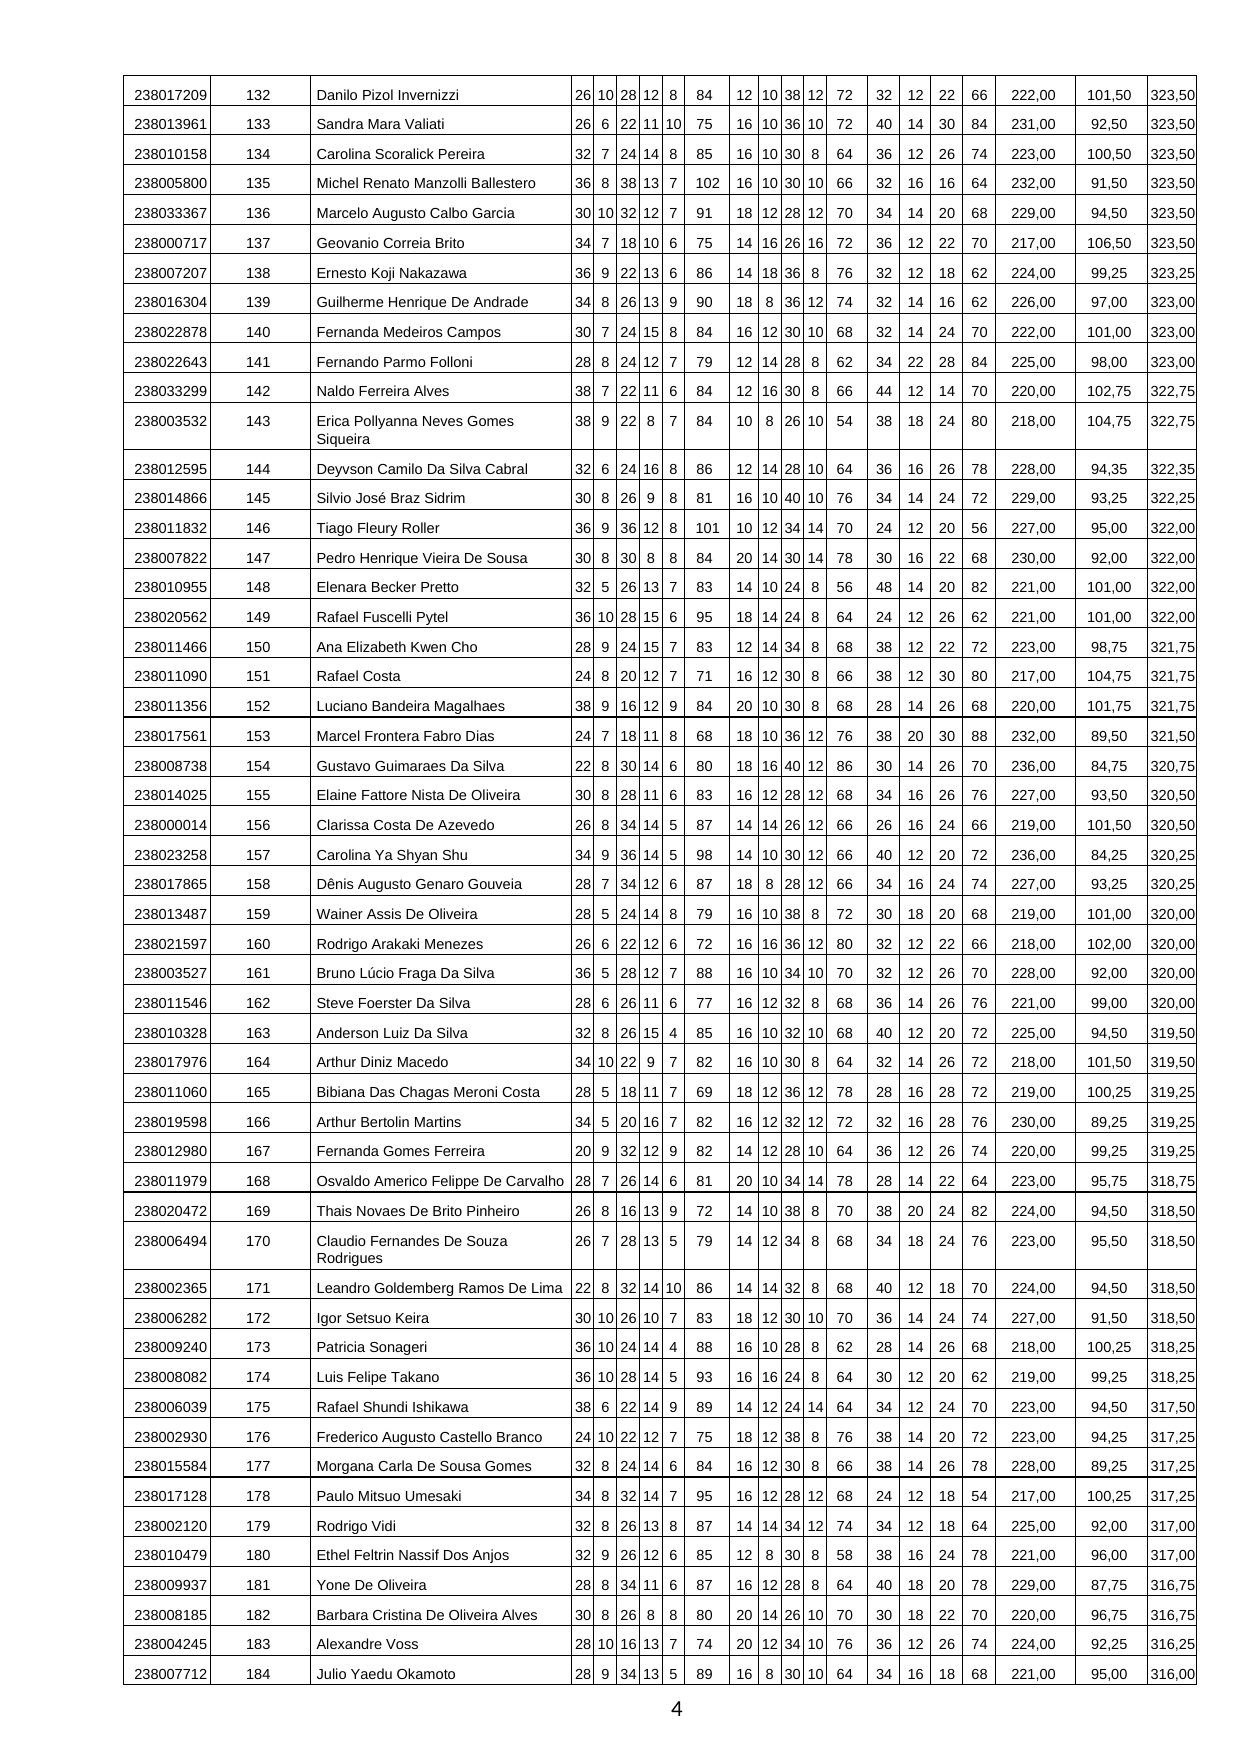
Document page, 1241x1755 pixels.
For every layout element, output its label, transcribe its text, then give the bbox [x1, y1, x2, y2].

table_cell 18 [900, 403, 930, 449]
table_cell 26 [617, 1507, 639, 1536]
table_cell 76 [963, 985, 995, 1013]
table_cell 223,00 [996, 1389, 1075, 1417]
table_cell 78 [827, 1163, 867, 1191]
table_cell 18 [900, 1222, 930, 1269]
table_cell 38 [868, 1448, 899, 1476]
table_cell Clarissa Costa De Azevedo [311, 806, 571, 835]
table_cell 14 [730, 836, 758, 865]
table_cell 13 [640, 165, 662, 194]
table_cell 12 [759, 1299, 781, 1328]
table_cell 32 [572, 1014, 593, 1043]
table_cell 101,50 [1076, 1044, 1147, 1073]
table_cell 8 [594, 1193, 616, 1221]
table_cell 5 [663, 806, 684, 835]
table_cell 20 [617, 658, 639, 687]
table_cell 40 [868, 1567, 899, 1595]
table_cell 84,25 [1076, 836, 1147, 865]
table_cell 10 [804, 1626, 826, 1654]
table_cell 91,50 [1076, 165, 1147, 194]
table_cell 18 [931, 1656, 962, 1684]
table_cell 6 [663, 1163, 684, 1191]
table_cell 102 [685, 165, 729, 194]
table_cell 220,00 [996, 373, 1075, 402]
table_cell 26 [931, 777, 962, 805]
table_cell 30 [782, 1537, 803, 1566]
table_cell 12 [804, 777, 826, 805]
table_cell Frederico Augusto Castello Branco [311, 1418, 571, 1447]
table_cell 173 [211, 1329, 310, 1358]
table_cell 7 [663, 1299, 684, 1328]
table_cell 223,00 [996, 1163, 1075, 1191]
table_cell 14 [759, 539, 781, 568]
table_cell 16 [759, 925, 781, 954]
table_cell 14 [931, 373, 962, 402]
table_cell 229,00 [996, 1567, 1075, 1595]
table_cell 167 [211, 1133, 310, 1162]
table_cell 16 [900, 866, 930, 894]
table_cell 16 [900, 1103, 930, 1132]
table_cell 238014866 [124, 480, 210, 508]
table_cell 24 [617, 896, 639, 924]
table_cell 5 [594, 896, 616, 924]
table_cell 14 [730, 254, 758, 283]
table_cell 8 [663, 1596, 684, 1625]
table_cell 36 [572, 254, 593, 283]
table_cell 134 [211, 135, 310, 164]
table_cell 70 [963, 373, 995, 402]
table_cell 238010479 [124, 1537, 210, 1566]
table_cell 8 [594, 343, 616, 372]
table_cell 8 [594, 658, 616, 687]
table_cell Fernando Parmo Folloni [311, 343, 571, 372]
table_cell 12 [900, 510, 930, 538]
table_cell 220,00 [996, 1133, 1075, 1162]
table_cell 232,00 [996, 165, 1075, 194]
table_cell Carolina Ya Shyan Shu [311, 836, 571, 865]
table_cell 26 [617, 569, 639, 598]
table_cell 318,50 [1148, 1222, 1196, 1269]
table_cell Ernesto Koji Nakazawa [311, 254, 571, 283]
table_cell 228,00 [996, 450, 1075, 479]
table_cell 22 [617, 1418, 639, 1447]
table_cell 10 [759, 569, 781, 598]
table_cell 78 [963, 1567, 995, 1595]
table_cell 26 [617, 1163, 639, 1191]
table_cell 72 [963, 836, 995, 865]
table_cell Geovanio Correia Brito [311, 225, 571, 253]
table_cell Silvio José Braz Sidrim [311, 480, 571, 508]
table_cell 16 [730, 1103, 758, 1132]
table_cell 319,25 [1148, 1074, 1196, 1102]
table_cell 68 [827, 1478, 867, 1506]
table_cell 100,50 [1076, 135, 1147, 164]
table_cell 101,50 [1076, 76, 1147, 105]
table_cell 16 [730, 777, 758, 805]
table_cell 16 [900, 1656, 930, 1684]
table_cell 7 [594, 135, 616, 164]
table_cell 13 [640, 284, 662, 312]
table_cell 18 [730, 1074, 758, 1102]
table_cell 322,00 [1148, 510, 1196, 538]
table_cell 182 [211, 1596, 310, 1625]
table_cell 316,00 [1148, 1656, 1196, 1684]
table_cell 320,25 [1148, 836, 1196, 865]
table_cell 36 [782, 254, 803, 283]
table_cell 225,00 [996, 343, 1075, 372]
table_cell 8 [640, 539, 662, 568]
table_cell 8 [759, 866, 781, 894]
table_cell 38 [617, 165, 639, 194]
table_cell Ana Elizabeth Kwen Cho [311, 628, 571, 657]
table_cell 154 [211, 747, 310, 776]
table_cell 86 [685, 450, 729, 479]
table_cell 170 [211, 1222, 310, 1269]
table_cell 14 [900, 106, 930, 134]
table_cell 322,25 [1148, 480, 1196, 508]
table_cell 36 [572, 599, 593, 627]
table_cell 7 [663, 628, 684, 657]
table_cell 12 [759, 510, 781, 538]
table_cell 24 [572, 658, 593, 687]
table_cell 238015584 [124, 1448, 210, 1476]
table_cell 14 [730, 1270, 758, 1298]
table_cell 30 [868, 896, 899, 924]
table_cell 14 [759, 599, 781, 627]
table_cell 230,00 [996, 539, 1075, 568]
table_cell 28 [572, 628, 593, 657]
table_cell 6 [594, 1389, 616, 1417]
table_cell 30 [868, 1359, 899, 1387]
table_cell 22 [617, 403, 639, 449]
table_cell 93 [685, 1359, 729, 1387]
table_cell 238011546 [124, 985, 210, 1013]
table_cell 7 [594, 718, 616, 746]
table_cell 319,50 [1148, 1014, 1196, 1043]
table_cell 238017976 [124, 1044, 210, 1073]
table_cell Barbara Cristina De Oliveira Alves [311, 1596, 571, 1625]
table_cell 10 [594, 1299, 616, 1328]
table_cell 34 [617, 1567, 639, 1595]
table_cell 24 [931, 1537, 962, 1566]
table_cell 6 [663, 925, 684, 954]
table_cell 75 [685, 1418, 729, 1447]
table_cell 16 [931, 165, 962, 194]
table_cell 38 [572, 373, 593, 402]
table_cell 12 [730, 373, 758, 402]
table_cell 24 [868, 1478, 899, 1506]
table_cell 91 [685, 195, 729, 223]
table_cell 10 [759, 480, 781, 508]
table_cell 14 [640, 806, 662, 835]
table_cell Pedro Henrique Vieira De Sousa [311, 539, 571, 568]
table_cell 223,00 [996, 135, 1075, 164]
table_cell 32 [868, 314, 899, 342]
table_cell 11 [640, 373, 662, 402]
table_cell 64 [827, 1389, 867, 1417]
table_cell 68 [963, 1656, 995, 1684]
table_cell 136 [211, 195, 310, 223]
table_cell 149 [211, 599, 310, 627]
table_cell 28 [617, 1359, 639, 1387]
table_cell 22 [931, 1596, 962, 1625]
table_cell 10 [640, 1299, 662, 1328]
table_cell 8 [804, 1567, 826, 1595]
table_cell 16 [900, 165, 930, 194]
table_cell 20 [931, 896, 962, 924]
table_cell 157 [211, 836, 310, 865]
table_cell 12 [640, 925, 662, 954]
table_cell 12 [900, 225, 930, 253]
table_cell 12 [804, 836, 826, 865]
table_cell 96,75 [1076, 1596, 1147, 1625]
table_cell 7 [594, 314, 616, 342]
table_cell 28 [868, 1074, 899, 1102]
table_cell 34 [572, 1103, 593, 1132]
table_cell Osvaldo Americo Felippe De Carvalho [311, 1163, 571, 1191]
table_cell 98,75 [1076, 628, 1147, 657]
table_cell Ethel Feltrin Nassif Dos Anjos [311, 1537, 571, 1566]
table_cell 20 [730, 688, 758, 716]
table_cell 30 [782, 1656, 803, 1684]
table_cell 217,00 [996, 658, 1075, 687]
table_cell 12 [759, 195, 781, 223]
table_cell 28 [782, 1478, 803, 1506]
table_cell 70 [963, 955, 995, 983]
table_cell 16 [640, 1103, 662, 1132]
table_cell 34 [868, 1222, 899, 1269]
table_cell 70 [827, 1193, 867, 1221]
table_cell 79 [685, 896, 729, 924]
table_cell 8 [804, 1329, 826, 1358]
table_cell 32 [572, 1448, 593, 1476]
table_cell 10 [759, 836, 781, 865]
table_cell 18 [730, 718, 758, 746]
table_cell 16 [759, 373, 781, 402]
table_cell 15 [640, 1014, 662, 1043]
table_cell 14 [900, 284, 930, 312]
table_cell 36 [572, 1359, 593, 1387]
table_cell 218,00 [996, 1044, 1075, 1073]
table_cell 184 [211, 1656, 310, 1684]
table_cell 232,00 [996, 718, 1075, 746]
table_cell 9 [640, 1044, 662, 1073]
table_cell 24 [617, 343, 639, 372]
table_cell 36 [782, 106, 803, 134]
table_cell 66 [827, 836, 867, 865]
table_cell 8 [594, 1596, 616, 1625]
table_cell 30 [572, 1299, 593, 1328]
table_cell 101,50 [1076, 806, 1147, 835]
table_cell 99,00 [1076, 985, 1147, 1013]
table_cell 16 [931, 284, 962, 312]
table_cell 16 [730, 314, 758, 342]
table_cell 12 [759, 985, 781, 1013]
table_cell 12 [640, 343, 662, 372]
table_cell 32 [782, 985, 803, 1013]
table_cell 16 [617, 1626, 639, 1654]
table_cell 12 [759, 314, 781, 342]
table_cell 95,00 [1076, 1656, 1147, 1684]
table_cell 14 [900, 985, 930, 1013]
table_cell 36 [572, 510, 593, 538]
table_cell 238006494 [124, 1222, 210, 1269]
table_cell 238000717 [124, 225, 210, 253]
table_cell 10 [759, 718, 781, 746]
table_cell 32 [868, 925, 899, 954]
table_cell 12 [730, 450, 758, 479]
table_cell 317,50 [1148, 1389, 1196, 1417]
table_cell 221,00 [996, 1656, 1075, 1684]
table_cell 218,00 [996, 1329, 1075, 1358]
table_cell 56 [963, 510, 995, 538]
table_cell 16 [730, 1567, 758, 1595]
table_cell 36 [868, 1299, 899, 1328]
table_cell Rafael Shundi Ishikawa [311, 1389, 571, 1417]
table_cell 34 [782, 1222, 803, 1269]
table_cell 316,25 [1148, 1626, 1196, 1654]
table_cell 83 [685, 569, 729, 598]
table_cell 97,00 [1076, 284, 1147, 312]
table_cell 10 [759, 165, 781, 194]
table_cell 219,00 [996, 896, 1075, 924]
table_cell 238009240 [124, 1329, 210, 1358]
table_cell 12 [900, 135, 930, 164]
table_cell 317,00 [1148, 1507, 1196, 1536]
table_cell 20 [931, 1418, 962, 1447]
table_cell 68 [827, 688, 867, 716]
table_cell 22 [617, 1044, 639, 1073]
table_cell 222,00 [996, 76, 1075, 105]
table_cell 12 [640, 76, 662, 105]
table_cell 24 [931, 1222, 962, 1269]
table_cell 238013487 [124, 896, 210, 924]
table_cell 30 [782, 658, 803, 687]
table_cell 321,75 [1148, 688, 1196, 716]
table_cell 14 [900, 747, 930, 776]
table_cell Paulo Mitsuo Umesaki [311, 1478, 571, 1506]
table_cell 74 [685, 1626, 729, 1654]
table_cell Claudio Fernandes De Souza Rodrigues [311, 1222, 571, 1269]
table_cell 14 [804, 510, 826, 538]
table_cell 8 [663, 1507, 684, 1536]
table_cell 71 [685, 658, 729, 687]
table_cell 30 [868, 1596, 899, 1625]
table_cell 81 [685, 480, 729, 508]
table_cell 40 [782, 747, 803, 776]
table_cell 54 [963, 1478, 995, 1506]
table_cell 8 [663, 510, 684, 538]
table_cell 30 [931, 658, 962, 687]
table_cell 12 [804, 1478, 826, 1506]
table_cell 11 [640, 106, 662, 134]
table_cell 30 [572, 1596, 593, 1625]
table_cell 12 [640, 955, 662, 983]
table_cell 238011832 [124, 510, 210, 538]
table_cell 318,50 [1148, 1193, 1196, 1221]
table_cell 10 [759, 1044, 781, 1073]
table_cell 7 [663, 1074, 684, 1102]
table_cell 9 [663, 284, 684, 312]
table_cell 56 [827, 569, 867, 598]
table_cell 10 [640, 225, 662, 253]
table_cell 24 [868, 510, 899, 538]
table_cell 24 [617, 628, 639, 657]
table_cell 70 [827, 1299, 867, 1328]
table_cell 238006282 [124, 1299, 210, 1328]
table_cell 10 [759, 135, 781, 164]
table_cell 10 [594, 1626, 616, 1654]
table_cell 6 [663, 777, 684, 805]
table_cell 26 [617, 284, 639, 312]
table_cell 10 [663, 1270, 684, 1298]
table_cell 16 [730, 165, 758, 194]
table_cell 238005800 [124, 165, 210, 194]
table_cell 320,25 [1148, 866, 1196, 894]
table_cell 22 [931, 628, 962, 657]
table_cell 139 [211, 284, 310, 312]
table_cell 26 [931, 599, 962, 627]
table_cell 14 [759, 628, 781, 657]
table_cell 80 [685, 747, 729, 776]
table_cell 82 [685, 1044, 729, 1073]
table_cell 36 [868, 985, 899, 1013]
table_cell 16 [730, 135, 758, 164]
table_cell 34 [868, 866, 899, 894]
table_cell 12 [759, 1478, 781, 1506]
table_cell 12 [900, 1359, 930, 1387]
table_cell Rodrigo Vidi [311, 1507, 571, 1536]
table_cell 72 [827, 106, 867, 134]
table_cell 64 [827, 450, 867, 479]
table_cell 32 [782, 1270, 803, 1298]
table_cell 74 [963, 1626, 995, 1654]
table_cell 8 [804, 628, 826, 657]
table_cell 16 [730, 985, 758, 1013]
table_cell 26 [572, 106, 593, 134]
table_cell 323,00 [1148, 343, 1196, 372]
table_cell 9 [663, 1193, 684, 1221]
table_cell 72 [827, 76, 867, 105]
table_cell 95 [685, 599, 729, 627]
table_cell 84,75 [1076, 747, 1147, 776]
table_cell 78 [827, 1074, 867, 1102]
table_cell 82 [685, 1133, 729, 1162]
table_cell 26 [931, 1133, 962, 1162]
table_cell 162 [211, 985, 310, 1013]
table_cell 24 [617, 1329, 639, 1358]
table_cell 80 [827, 925, 867, 954]
table_cell 66 [963, 925, 995, 954]
table_cell 34 [868, 343, 899, 372]
table_cell 238011979 [124, 1163, 210, 1191]
table_cell 28 [782, 1567, 803, 1595]
table_cell 318,50 [1148, 1299, 1196, 1328]
table_cell 183 [211, 1626, 310, 1654]
table_cell 18 [900, 1596, 930, 1625]
table_cell 12 [900, 1507, 930, 1536]
table_cell 34 [782, 628, 803, 657]
table_cell 18 [931, 1270, 962, 1298]
table_cell 169 [211, 1193, 310, 1221]
table_cell 14 [900, 688, 930, 716]
table_cell 172 [211, 1299, 310, 1328]
table_cell 10 [663, 106, 684, 134]
table_cell 20 [730, 1596, 758, 1625]
table_cell 28 [572, 896, 593, 924]
table_cell 12 [900, 373, 930, 402]
table_cell 22 [617, 106, 639, 134]
table_cell 70 [963, 747, 995, 776]
table_cell 229,00 [996, 480, 1075, 508]
table_cell 28 [572, 1567, 593, 1595]
table_cell 80 [963, 658, 995, 687]
table_cell 32 [868, 254, 899, 283]
table_cell 238002120 [124, 1507, 210, 1536]
table_cell 10 [804, 106, 826, 134]
table_cell 26 [931, 955, 962, 983]
table_cell 20 [617, 1103, 639, 1132]
table_cell 64 [827, 1133, 867, 1162]
table_cell 6 [594, 925, 616, 954]
table_cell 219,00 [996, 806, 1075, 835]
table_cell 6 [594, 985, 616, 1013]
table_cell 100,25 [1076, 1329, 1147, 1358]
table_cell 18 [730, 866, 758, 894]
table_cell 85 [685, 135, 729, 164]
table_cell 219,00 [996, 1074, 1075, 1102]
table_cell 155 [211, 777, 310, 805]
table_cell 88 [963, 718, 995, 746]
table_cell 8 [663, 718, 684, 746]
table_cell 24 [868, 599, 899, 627]
table_cell 30 [572, 539, 593, 568]
table_cell 14 [730, 1222, 758, 1269]
table_cell 10 [594, 195, 616, 223]
table_cell 238000014 [124, 806, 210, 835]
table_cell 14 [640, 1329, 662, 1358]
table_cell 8 [663, 480, 684, 508]
table_cell 147 [211, 539, 310, 568]
table_cell 82 [963, 569, 995, 598]
table_cell 104,75 [1076, 403, 1147, 449]
table_cell 20 [730, 1163, 758, 1191]
table_cell 36 [572, 955, 593, 983]
table_cell 8 [804, 373, 826, 402]
table_cell 70 [827, 955, 867, 983]
table_cell Luis Felipe Takano [311, 1359, 571, 1387]
table_cell 80 [963, 403, 995, 449]
table_cell 6 [663, 599, 684, 627]
table_cell 22 [900, 343, 930, 372]
table_cell 64 [827, 1567, 867, 1595]
table_cell 82 [685, 1103, 729, 1132]
table_cell 12 [900, 1626, 930, 1654]
table_cell 30 [931, 106, 962, 134]
table_cell 320,00 [1148, 955, 1196, 983]
table_cell 8 [594, 480, 616, 508]
table_cell 221,00 [996, 569, 1075, 598]
table_cell 12 [759, 1448, 781, 1476]
table_cell 14 [640, 747, 662, 776]
table_cell 223,00 [996, 628, 1075, 657]
table_cell 10 [804, 1299, 826, 1328]
table_cell 72 [685, 1193, 729, 1221]
table_cell 95,50 [1076, 1222, 1147, 1269]
table_cell 72 [963, 628, 995, 657]
table_cell 12 [804, 806, 826, 835]
table_cell 14 [759, 450, 781, 479]
table_cell 323,50 [1148, 195, 1196, 223]
table_cell 144 [211, 450, 310, 479]
table_cell 76 [827, 718, 867, 746]
table_cell 92,50 [1076, 106, 1147, 134]
table_cell Patricia Sonageri [311, 1329, 571, 1358]
table_cell 28 [782, 450, 803, 479]
table_cell 18 [931, 1478, 962, 1506]
table_cell 14 [759, 343, 781, 372]
table_cell 28 [572, 1074, 593, 1102]
table_cell 74 [963, 866, 995, 894]
table_cell 236,00 [996, 836, 1075, 865]
table_cell Luciano Bandeira Magalhaes [311, 688, 571, 716]
table_cell 18 [617, 718, 639, 746]
table_cell 12 [640, 1537, 662, 1566]
table_cell 8 [804, 688, 826, 716]
table_cell 150 [211, 628, 310, 657]
table_cell Arthur Bertolin Martins [311, 1103, 571, 1132]
table_cell 238007207 [124, 254, 210, 283]
table_cell 16 [730, 1448, 758, 1476]
table_cell 16 [900, 539, 930, 568]
table_cell 14 [640, 1389, 662, 1417]
table_cell 24 [931, 1299, 962, 1328]
table_cell 34 [617, 1656, 639, 1684]
table_cell 14 [730, 1193, 758, 1221]
table_cell 14 [900, 480, 930, 508]
table_cell 26 [931, 985, 962, 1013]
table_cell 62 [827, 343, 867, 372]
table_cell 12 [759, 1074, 781, 1102]
table_cell 6 [594, 450, 616, 479]
table_cell 22 [617, 1389, 639, 1417]
table_cell 26 [617, 1596, 639, 1625]
table_cell 177 [211, 1448, 310, 1476]
table_cell Bibiana Das Chagas Meroni Costa [311, 1074, 571, 1102]
table_cell 32 [617, 1270, 639, 1298]
table_cell 5 [594, 1103, 616, 1132]
table_cell 160 [211, 925, 310, 954]
table_cell 318,50 [1148, 1270, 1196, 1298]
table_cell 78 [963, 450, 995, 479]
table_cell 7 [663, 1103, 684, 1132]
table_cell 86 [827, 747, 867, 776]
table_cell 30 [782, 1044, 803, 1073]
table_cell 12 [640, 1133, 662, 1162]
table_cell 76 [827, 1418, 867, 1447]
table_cell 76 [827, 480, 867, 508]
table_cell 14 [640, 1478, 662, 1506]
table_cell 320,00 [1148, 896, 1196, 924]
table_cell Elenara Becker Pretto [311, 569, 571, 598]
table_cell 38 [572, 403, 593, 449]
table_cell Wainer Assis De Oliveira [311, 896, 571, 924]
table_cell 138 [211, 254, 310, 283]
table_cell 26 [931, 1329, 962, 1358]
table_cell 20 [931, 836, 962, 865]
table_cell 13 [640, 1626, 662, 1654]
table_cell 106,50 [1076, 225, 1147, 253]
table_cell 36 [868, 450, 899, 479]
table_cell 12 [804, 1103, 826, 1132]
table_cell 322,35 [1148, 450, 1196, 479]
table_cell 26 [868, 806, 899, 835]
table_cell 28 [617, 599, 639, 627]
table_cell 238009937 [124, 1567, 210, 1595]
table_cell 70 [827, 510, 867, 538]
table_cell 12 [900, 76, 930, 105]
table_cell 36 [782, 284, 803, 312]
table_cell 8 [594, 1014, 616, 1043]
table_cell 8 [594, 777, 616, 805]
table_cell 98 [685, 836, 729, 865]
table_cell 321,75 [1148, 658, 1196, 687]
table_cell 34 [868, 1656, 899, 1684]
table_cell 238003532 [124, 403, 210, 449]
table_cell 89 [685, 1389, 729, 1417]
table_cell 34 [782, 1507, 803, 1536]
table_cell 30 [868, 539, 899, 568]
table_cell 238022643 [124, 343, 210, 372]
table_cell 93,25 [1076, 480, 1147, 508]
table_cell 7 [663, 955, 684, 983]
table_cell 70 [963, 225, 995, 253]
table_cell 7 [594, 373, 616, 402]
table_cell 36 [868, 225, 899, 253]
table_cell 8 [640, 403, 662, 449]
table_cell 13 [640, 1656, 662, 1684]
table_cell 24 [931, 1193, 962, 1221]
table_cell 34 [782, 1163, 803, 1191]
table_cell 14 [730, 1133, 758, 1162]
table_cell 8 [804, 985, 826, 1013]
table_cell 74 [827, 1507, 867, 1536]
table_cell 85 [685, 1537, 729, 1566]
table_cell 18 [730, 1299, 758, 1328]
table_cell 238021597 [124, 925, 210, 954]
table_cell 94,50 [1076, 1193, 1147, 1221]
table_cell 14 [900, 569, 930, 598]
table_cell 66 [963, 76, 995, 105]
table_cell 14 [640, 1448, 662, 1476]
table_cell 12 [759, 777, 781, 805]
table_cell 7 [594, 866, 616, 894]
table_cell 20 [931, 1359, 962, 1387]
table_cell 79 [685, 343, 729, 372]
table_cell 76 [827, 1626, 867, 1654]
table_cell 321,50 [1148, 718, 1196, 746]
table_cell Naldo Ferreira Alves [311, 373, 571, 402]
table_cell 30 [931, 718, 962, 746]
table_cell 70 [963, 1270, 995, 1298]
table_cell 82 [963, 1193, 995, 1221]
table_cell 238011090 [124, 658, 210, 687]
table_cell 38 [572, 688, 593, 716]
table_cell 9 [594, 836, 616, 865]
table_cell 18 [617, 1074, 639, 1102]
table_cell 11 [640, 1567, 662, 1595]
table_cell 137 [211, 225, 310, 253]
table_cell 74 [963, 1299, 995, 1328]
table_cell 24 [617, 1448, 639, 1476]
table_cell 14 [640, 836, 662, 865]
table_cell 223,00 [996, 1418, 1075, 1447]
table_cell 10 [594, 1044, 616, 1073]
table_cell 16 [730, 106, 758, 134]
table_cell 22 [931, 539, 962, 568]
table_cell 238004245 [124, 1626, 210, 1654]
table_cell 6 [663, 373, 684, 402]
table_cell Danilo Pizol Invernizzi [311, 76, 571, 105]
table_cell 94,50 [1076, 1014, 1147, 1043]
table_cell 6 [663, 866, 684, 894]
table_cell 6 [663, 747, 684, 776]
table_cell 20 [931, 1567, 962, 1595]
table_cell 20 [730, 1626, 758, 1654]
table_cell Gustavo Guimaraes Da Silva [311, 747, 571, 776]
table_cell 34 [572, 1478, 593, 1506]
table_cell 8 [594, 1567, 616, 1595]
table_cell 34 [572, 225, 593, 253]
table_cell 8 [804, 135, 826, 164]
table_cell 226,00 [996, 284, 1075, 312]
table_cell 32 [868, 284, 899, 312]
table_cell 28 [931, 343, 962, 372]
table_cell Michel Renato Manzolli Ballestero [311, 165, 571, 194]
table_cell 28 [572, 1626, 593, 1654]
table_cell 14 [900, 1418, 930, 1447]
table_cell 24 [931, 866, 962, 894]
table_cell 238017561 [124, 718, 210, 746]
table_cell 238011060 [124, 1074, 210, 1102]
table_cell 159 [211, 896, 310, 924]
table_cell 18 [900, 896, 930, 924]
table_cell 238033299 [124, 373, 210, 402]
table_cell 316,75 [1148, 1596, 1196, 1625]
table_cell Yone De Oliveira [311, 1567, 571, 1595]
table_cell 12 [759, 1626, 781, 1654]
table_cell Dênis Augusto Genaro Gouveia [311, 866, 571, 894]
table_cell 92,00 [1076, 955, 1147, 983]
table_cell 38 [868, 1418, 899, 1447]
table_cell 36 [572, 165, 593, 194]
table_cell Thais Novaes De Brito Pinheiro [311, 1193, 571, 1221]
table_cell 14 [900, 1299, 930, 1328]
table_cell 32 [617, 1478, 639, 1506]
table_cell Rodrigo Arakaki Menezes [311, 925, 571, 954]
table_cell 9 [640, 480, 662, 508]
table_cell 143 [211, 403, 310, 449]
table_cell 8 [663, 896, 684, 924]
table_cell 30 [782, 135, 803, 164]
table_cell 86 [685, 1270, 729, 1298]
table_cell 8 [663, 539, 684, 568]
table_cell 228,00 [996, 955, 1075, 983]
table_cell 140 [211, 314, 310, 342]
table_cell 38 [868, 628, 899, 657]
table_cell 26 [572, 1222, 593, 1269]
table_cell 26 [931, 1044, 962, 1073]
table_cell 8 [804, 599, 826, 627]
table_cell 12 [900, 955, 930, 983]
table_cell 75 [685, 225, 729, 253]
table_cell Marcelo Augusto Calbo Garcia [311, 195, 571, 223]
table_cell 28 [931, 1074, 962, 1102]
table_cell 238007712 [124, 1656, 210, 1684]
table_cell 12 [640, 658, 662, 687]
table_cell 10 [804, 1656, 826, 1684]
table_cell 38 [782, 1193, 803, 1221]
table_cell 16 [730, 1478, 758, 1506]
table_cell 10 [759, 1329, 781, 1358]
table_cell 238022878 [124, 314, 210, 342]
table_cell 104,75 [1076, 658, 1147, 687]
table_cell 34 [868, 480, 899, 508]
table_cell 40 [868, 836, 899, 865]
table_cell 238017128 [124, 1478, 210, 1506]
table_cell 30 [782, 836, 803, 865]
table_cell 18 [931, 1507, 962, 1536]
table_cell 12 [900, 254, 930, 283]
table_cell 32 [868, 1103, 899, 1132]
table_cell 10 [804, 450, 826, 479]
table_cell 16 [759, 747, 781, 776]
table_cell 28 [572, 866, 593, 894]
table_cell 92,00 [1076, 539, 1147, 568]
table_cell 64 [827, 1359, 867, 1387]
table_cell 323,50 [1148, 225, 1196, 253]
table_cell 38 [868, 718, 899, 746]
table_cell 100,25 [1076, 1478, 1147, 1506]
table_cell 14 [640, 1270, 662, 1298]
table_cell 14 [759, 1507, 781, 1536]
table_cell 58 [827, 1537, 867, 1566]
table_cell 10 [804, 403, 826, 449]
table_cell 36 [617, 510, 639, 538]
table_cell 238011466 [124, 628, 210, 657]
table_cell 8 [663, 314, 684, 342]
table_cell Fernanda Medeiros Campos [311, 314, 571, 342]
table_cell 30 [782, 314, 803, 342]
table_cell 238007822 [124, 539, 210, 568]
table_cell 24 [572, 718, 593, 746]
table_cell 152 [211, 688, 310, 716]
table_cell Steve Foerster Da Silva [311, 985, 571, 1013]
table_cell 88 [685, 955, 729, 983]
table_cell 12 [759, 1133, 781, 1162]
table_cell 8 [804, 254, 826, 283]
table_cell 12 [900, 1133, 930, 1162]
table_cell 77 [685, 985, 729, 1013]
table_cell 10 [804, 955, 826, 983]
table_cell 12 [730, 1537, 758, 1566]
table_cell 64 [963, 165, 995, 194]
table_cell 98,00 [1076, 343, 1147, 372]
table_cell 238002365 [124, 1270, 210, 1298]
table_cell 238019598 [124, 1103, 210, 1132]
table_cell 78 [963, 1537, 995, 1566]
table_cell 26 [931, 688, 962, 716]
table_cell 18 [730, 284, 758, 312]
table_cell 238014025 [124, 777, 210, 805]
table_cell 14 [730, 1507, 758, 1536]
table_cell 223,00 [996, 1222, 1075, 1269]
table_cell Sandra Mara Valiati [311, 106, 571, 134]
table_cell 316,75 [1148, 1567, 1196, 1595]
table_cell 22 [931, 1163, 962, 1191]
table_cell 84 [685, 314, 729, 342]
table_cell 78 [963, 1448, 995, 1476]
table_cell 221,00 [996, 1537, 1075, 1566]
table_cell 11 [640, 718, 662, 746]
table_cell 18 [730, 599, 758, 627]
table_cell 12 [759, 1103, 781, 1132]
table_cell 10 [594, 1329, 616, 1358]
table_cell 26 [931, 747, 962, 776]
table_cell 87 [685, 866, 729, 894]
table_cell 87 [685, 1567, 729, 1595]
table_cell 14 [640, 135, 662, 164]
table_cell 10 [730, 403, 758, 449]
table_cell 7 [663, 1626, 684, 1654]
table_cell 76 [963, 1103, 995, 1132]
table_cell 36 [572, 1329, 593, 1358]
table_cell 10 [759, 896, 781, 924]
table_cell 8 [594, 1448, 616, 1476]
table_cell 8 [804, 569, 826, 598]
table_cell 7 [663, 1044, 684, 1073]
table_cell 68 [827, 314, 867, 342]
table_cell 238020562 [124, 599, 210, 627]
table_cell 26 [782, 806, 803, 835]
table_cell 12 [900, 1270, 930, 1298]
table_cell 70 [963, 314, 995, 342]
table_cell 72 [685, 925, 729, 954]
table_cell 231,00 [996, 106, 1075, 134]
table_cell 164 [211, 1044, 310, 1073]
table_cell 100,25 [1076, 1074, 1147, 1102]
table_cell 72 [827, 896, 867, 924]
table_cell 8 [804, 1359, 826, 1387]
table_cell 64 [827, 1044, 867, 1073]
table_cell 8 [594, 747, 616, 776]
table_cell 13 [640, 1193, 662, 1221]
table_cell 12 [759, 1418, 781, 1447]
table_cell 16 [900, 450, 930, 479]
table_cell 8 [594, 806, 616, 835]
table_cell 323,50 [1148, 165, 1196, 194]
table_cell 320,50 [1148, 777, 1196, 805]
table_cell 26 [617, 480, 639, 508]
table_cell 28 [931, 1103, 962, 1132]
table_cell 20 [730, 539, 758, 568]
table_cell 93,25 [1076, 866, 1147, 894]
table_cell 9 [594, 510, 616, 538]
table_cell 36 [868, 1133, 899, 1162]
table_cell 24 [931, 403, 962, 449]
table_cell 38 [782, 896, 803, 924]
table_cell 15 [640, 314, 662, 342]
table_cell 24 [617, 450, 639, 479]
table_cell 16 [900, 1537, 930, 1566]
table_cell 26 [782, 225, 803, 253]
table_cell 32 [782, 1014, 803, 1043]
table_cell 72 [963, 480, 995, 508]
table_cell 238012980 [124, 1133, 210, 1162]
table_cell 6 [663, 254, 684, 283]
table_cell 30 [617, 539, 639, 568]
table_cell 238003527 [124, 955, 210, 983]
table_cell 5 [594, 569, 616, 598]
table_cell 18 [931, 254, 962, 283]
table_cell 227,00 [996, 866, 1075, 894]
table_cell 54 [827, 403, 867, 449]
table_cell 30 [782, 1299, 803, 1328]
table_cell 5 [663, 1222, 684, 1269]
table_cell 7 [594, 225, 616, 253]
table_cell 12 [804, 747, 826, 776]
table_cell 322,75 [1148, 373, 1196, 402]
table_cell 319,50 [1148, 1044, 1196, 1073]
table_cell 74 [827, 284, 867, 312]
table_cell 238011356 [124, 688, 210, 716]
table_cell 9 [594, 1133, 616, 1162]
table_cell 94,50 [1076, 1389, 1147, 1417]
table_cell 101,00 [1076, 314, 1147, 342]
table_cell 62 [963, 284, 995, 312]
table_cell 12 [640, 1418, 662, 1447]
table_cell 94,50 [1076, 195, 1147, 223]
table_cell 221,00 [996, 985, 1075, 1013]
table_cell 10 [804, 314, 826, 342]
table_cell 12 [900, 658, 930, 687]
table_cell 83 [685, 1299, 729, 1328]
table_cell 18 [730, 195, 758, 223]
table_cell 22 [931, 925, 962, 954]
table_cell 86 [685, 254, 729, 283]
table_cell 319,25 [1148, 1103, 1196, 1132]
table_cell 180 [211, 1537, 310, 1566]
table_cell 318,25 [1148, 1329, 1196, 1358]
table_cell 32 [572, 450, 593, 479]
table_cell 224,00 [996, 254, 1075, 283]
table_cell 22 [572, 1270, 593, 1298]
table_cell 14 [804, 539, 826, 568]
table_cell 222,00 [996, 314, 1075, 342]
table_cell 9 [594, 1656, 616, 1684]
table_cell 320,50 [1148, 806, 1196, 835]
table_cell 95,00 [1076, 510, 1147, 538]
table_cell 32 [572, 569, 593, 598]
table_cell 224,00 [996, 1626, 1075, 1654]
table_cell 318,25 [1148, 1359, 1196, 1387]
table_cell 229,00 [996, 195, 1075, 223]
table_cell 12 [900, 836, 930, 865]
table_cell 6 [663, 1537, 684, 1566]
table_cell 8 [663, 450, 684, 479]
table_cell 12 [804, 76, 826, 105]
table_cell 12 [640, 195, 662, 223]
table_cell 20 [931, 510, 962, 538]
table_cell 24 [572, 1418, 593, 1447]
table_cell 238020472 [124, 1193, 210, 1221]
table_cell 15 [640, 599, 662, 627]
table_cell 76 [963, 1222, 995, 1269]
table_cell 10 [804, 480, 826, 508]
table_cell 12 [640, 688, 662, 716]
table_cell 8 [640, 1596, 662, 1625]
table_cell 323,00 [1148, 314, 1196, 342]
table_cell 36 [617, 836, 639, 865]
table_cell 230,00 [996, 1103, 1075, 1132]
table_cell 8 [804, 1193, 826, 1221]
table_cell 30 [617, 747, 639, 776]
table_cell 151 [211, 658, 310, 687]
table_cell 10 [759, 76, 781, 105]
table_cell 5 [663, 1359, 684, 1387]
table_cell 238006039 [124, 1389, 210, 1417]
table_cell 95 [685, 1478, 729, 1506]
table_cell 4 [663, 1329, 684, 1358]
table_cell 28 [782, 1329, 803, 1358]
table_cell 34 [868, 1389, 899, 1417]
table_cell 135 [211, 165, 310, 194]
table_cell 11 [640, 1074, 662, 1102]
table_cell 12 [759, 1222, 781, 1269]
table_cell 92,25 [1076, 1626, 1147, 1654]
table_cell 28 [617, 1222, 639, 1269]
table_cell 24 [782, 599, 803, 627]
table_cell 323,00 [1148, 284, 1196, 312]
table_cell 166 [211, 1103, 310, 1132]
table_cell 28 [868, 1163, 899, 1191]
table_cell 317,25 [1148, 1478, 1196, 1506]
table_cell 26 [782, 1596, 803, 1625]
table_cell 12 [900, 925, 930, 954]
table_cell 44 [868, 373, 899, 402]
table_cell 24 [931, 314, 962, 342]
table_cell 13 [640, 254, 662, 283]
table_cell 7 [663, 569, 684, 598]
table_cell 62 [963, 254, 995, 283]
table_cell Anderson Luiz Da Silva [311, 1014, 571, 1043]
table_cell 26 [617, 1014, 639, 1043]
table_cell 322,75 [1148, 403, 1196, 449]
table_cell 14 [900, 1163, 930, 1191]
table_cell 236,00 [996, 747, 1075, 776]
table_cell 238002930 [124, 1418, 210, 1447]
table_cell Deyvson Camilo Da Silva Cabral [311, 450, 571, 479]
table_cell 30 [572, 480, 593, 508]
table_cell 10 [759, 1193, 781, 1221]
table_cell 38 [868, 1193, 899, 1221]
table_cell 219,00 [996, 1359, 1075, 1387]
table_cell 12 [804, 1507, 826, 1536]
table_cell 16 [730, 1044, 758, 1073]
table_cell 32 [617, 195, 639, 223]
table_cell 94,50 [1076, 1270, 1147, 1298]
table_cell 16 [804, 225, 826, 253]
table_cell 22 [617, 925, 639, 954]
table_cell 8 [804, 343, 826, 372]
table_cell 34 [572, 836, 593, 865]
table_cell 18 [900, 1567, 930, 1595]
table_cell 101 [685, 510, 729, 538]
table_cell 12 [640, 866, 662, 894]
table_cell 99,25 [1076, 254, 1147, 283]
table_cell 84 [963, 106, 995, 134]
table_cell 68 [685, 718, 729, 746]
table_cell 153 [211, 718, 310, 746]
table_cell 156 [211, 806, 310, 835]
table_cell 8 [759, 284, 781, 312]
table_cell 8 [804, 1537, 826, 1566]
table_cell 16 [730, 480, 758, 508]
table_cell 15 [640, 628, 662, 657]
table_cell 323,50 [1148, 135, 1196, 164]
table_cell Igor Setsuo Keira [311, 1299, 571, 1328]
table_cell 28 [572, 985, 593, 1013]
table_cell 83 [685, 777, 729, 805]
table_cell 145 [211, 480, 310, 508]
table_cell 28 [782, 1133, 803, 1162]
table_cell 8 [594, 165, 616, 194]
table_cell 8 [759, 403, 781, 449]
table_cell 8 [804, 1270, 826, 1298]
table_cell 171 [211, 1270, 310, 1298]
table_cell 22 [617, 254, 639, 283]
table_cell 238010955 [124, 569, 210, 598]
table_cell 8 [804, 1418, 826, 1447]
table_cell 133 [211, 106, 310, 134]
table_cell 36 [868, 1626, 899, 1654]
table_cell 16 [900, 777, 930, 805]
table_cell Julio Yaedu Okamoto [311, 1656, 571, 1684]
table_cell 28 [617, 955, 639, 983]
table_cell 238010328 [124, 1014, 210, 1043]
table_cell 7 [594, 1163, 616, 1191]
table_cell 72 [963, 1418, 995, 1447]
table_cell 89,25 [1076, 1103, 1147, 1132]
table_cell 68 [827, 985, 867, 1013]
table_cell 238016304 [124, 284, 210, 312]
table_cell 101,00 [1076, 599, 1147, 627]
table_cell 323,50 [1148, 76, 1196, 105]
table_cell 14 [759, 1596, 781, 1625]
table_cell 14 [730, 1389, 758, 1417]
table_cell 24 [617, 135, 639, 164]
table_cell 28 [782, 866, 803, 894]
table_cell 24 [931, 1389, 962, 1417]
table_cell 84 [963, 343, 995, 372]
table_cell 14 [640, 1359, 662, 1387]
table_cell 40 [868, 1014, 899, 1043]
table_cell 26 [782, 403, 803, 449]
table_cell 14 [640, 896, 662, 924]
table_cell 12 [759, 1389, 781, 1417]
table_cell 34 [868, 777, 899, 805]
table_cell Morgana Carla De Sousa Gomes [311, 1448, 571, 1476]
table_cell 14 [900, 1448, 930, 1476]
table_cell 85 [685, 1014, 729, 1043]
table_cell 66 [827, 658, 867, 687]
table_cell 178 [211, 1478, 310, 1506]
table_cell 10 [759, 1014, 781, 1043]
table_cell 76 [827, 254, 867, 283]
table_cell 7 [663, 1478, 684, 1506]
table_cell 161 [211, 955, 310, 983]
table_cell 14 [730, 225, 758, 253]
table_cell 8 [759, 1656, 781, 1684]
table_cell 24 [931, 806, 962, 835]
table_cell 102,00 [1076, 925, 1147, 954]
table_cell 70 [963, 1596, 995, 1625]
table_cell 87 [685, 1507, 729, 1536]
table_cell 30 [572, 314, 593, 342]
table_cell 70 [827, 195, 867, 223]
table_cell 7 [663, 343, 684, 372]
table_cell 8 [663, 135, 684, 164]
table_cell 24 [782, 1389, 803, 1417]
table_cell 10 [759, 106, 781, 134]
table_cell 10 [759, 1163, 781, 1191]
table_cell 32 [868, 955, 899, 983]
table_cell 13 [640, 569, 662, 598]
table_cell 78 [827, 539, 867, 568]
table_cell 9 [594, 688, 616, 716]
table_cell 22 [617, 373, 639, 402]
table_cell 12 [730, 628, 758, 657]
table_cell 64 [827, 599, 867, 627]
table_cell 14 [759, 1270, 781, 1298]
table_cell 64 [827, 1656, 867, 1684]
table_cell 28 [868, 1329, 899, 1358]
table_cell 4 [663, 1014, 684, 1043]
table_cell 227,00 [996, 777, 1075, 805]
table_cell 66 [827, 866, 867, 894]
table_cell 28 [572, 1163, 593, 1191]
table_cell 9 [663, 1389, 684, 1417]
table_cell 26 [572, 925, 593, 954]
table_cell 318,75 [1148, 1163, 1196, 1191]
table_cell 7 [663, 658, 684, 687]
table_cell 99,25 [1076, 1133, 1147, 1162]
table_cell 146 [211, 510, 310, 538]
table_cell 16 [730, 955, 758, 983]
table_cell 68 [963, 896, 995, 924]
table_cell 34 [782, 955, 803, 983]
table_cell 317,25 [1148, 1448, 1196, 1476]
table_cell Rafael Costa [311, 658, 571, 687]
table_cell 28 [617, 777, 639, 805]
table_cell 5 [594, 955, 616, 983]
table_cell 36 [868, 135, 899, 164]
table_cell 13 [640, 1222, 662, 1269]
table_cell 40 [782, 480, 803, 508]
table_cell 8 [594, 1507, 616, 1536]
table_cell 7 [594, 1222, 616, 1269]
table_cell 158 [211, 866, 310, 894]
table_cell 66 [963, 806, 995, 835]
table_cell 16 [730, 1014, 758, 1043]
table_cell 30 [572, 195, 593, 223]
table_cell 88 [685, 1329, 729, 1358]
table_cell 317,25 [1148, 1418, 1196, 1447]
table_cell 181 [211, 1567, 310, 1595]
table_cell 238008185 [124, 1596, 210, 1625]
table_cell 217,00 [996, 1478, 1075, 1506]
table_cell 225,00 [996, 1014, 1075, 1043]
table_cell 320,75 [1148, 747, 1196, 776]
table_cell 218,00 [996, 403, 1075, 449]
table_cell 18 [617, 225, 639, 253]
table_cell 12 [640, 510, 662, 538]
table_cell 76 [963, 777, 995, 805]
table_cell 38 [782, 76, 803, 105]
table_cell 28 [782, 777, 803, 805]
table_cell 28 [782, 343, 803, 372]
table_cell 26 [931, 1626, 962, 1654]
table_cell 81 [685, 1163, 729, 1191]
table_cell 16 [730, 1359, 758, 1387]
table_cell 12 [900, 1478, 930, 1506]
table_cell 80 [685, 1596, 729, 1625]
table_cell 13 [640, 1507, 662, 1536]
table_cell 14 [640, 1163, 662, 1191]
table_cell Bruno Lúcio Fraga Da Silva [311, 955, 571, 983]
table_cell 24 [931, 480, 962, 508]
table_cell 168 [211, 1163, 310, 1191]
table_cell 22 [572, 747, 593, 776]
table_cell 102,75 [1076, 373, 1147, 402]
table_cell 8 [804, 1044, 826, 1073]
table_cell 91,50 [1076, 1299, 1147, 1328]
table_cell 174 [211, 1359, 310, 1387]
table_cell 26 [617, 985, 639, 1013]
table_cell 24 [617, 314, 639, 342]
table_cell 10 [594, 599, 616, 627]
table_cell 14 [804, 1163, 826, 1191]
table_cell 96,00 [1076, 1537, 1147, 1566]
table_cell 32 [572, 1507, 593, 1536]
table_cell 323,50 [1148, 106, 1196, 134]
table_cell 11 [640, 985, 662, 1013]
table_cell 24 [782, 569, 803, 598]
table_cell 10 [594, 76, 616, 105]
table_cell 12 [730, 76, 758, 105]
table_cell 20 [931, 195, 962, 223]
table_cell 24 [782, 1359, 803, 1387]
table_cell 64 [963, 1163, 995, 1191]
table_cell 10 [759, 955, 781, 983]
table_cell 38 [572, 1389, 593, 1417]
table_cell 12 [730, 343, 758, 372]
table_cell 68 [827, 1270, 867, 1298]
table_cell 12 [804, 925, 826, 954]
table_cell 11 [640, 777, 662, 805]
table_cell 68 [963, 688, 995, 716]
table_cell 26 [617, 1299, 639, 1328]
table_cell 70 [827, 1596, 867, 1625]
table_cell 218,00 [996, 925, 1075, 954]
table_cell 68 [827, 777, 867, 805]
table_cell 10 [804, 1014, 826, 1043]
table_cell 20 [900, 1193, 930, 1221]
table_cell 238008738 [124, 747, 210, 776]
table_cell 30 [782, 539, 803, 568]
table_cell 30 [868, 747, 899, 776]
table_cell 34 [572, 1044, 593, 1073]
table_cell Arthur Diniz Macedo [311, 1044, 571, 1073]
table_cell 8 [804, 1448, 826, 1476]
table_cell 9 [594, 403, 616, 449]
table_cell 6 [594, 106, 616, 134]
table_cell 18 [730, 1418, 758, 1447]
table_cell 5 [663, 1656, 684, 1684]
table_cell 175 [211, 1389, 310, 1417]
table_cell 68 [963, 539, 995, 568]
table_cell 12 [804, 1074, 826, 1102]
table_cell 6 [663, 225, 684, 253]
table_cell 40 [868, 1270, 899, 1298]
table_cell 30 [782, 165, 803, 194]
table_cell 34 [617, 866, 639, 894]
table_cell 321,75 [1148, 628, 1196, 657]
table_cell 227,00 [996, 1299, 1075, 1328]
table_cell 36 [782, 718, 803, 746]
table_cell 14 [900, 195, 930, 223]
table_cell 34 [572, 284, 593, 312]
table_cell 36 [782, 925, 803, 954]
table_cell 176 [211, 1418, 310, 1447]
table_cell 238013961 [124, 106, 210, 134]
table_cell 8 [804, 1222, 826, 1269]
table_cell 322,00 [1148, 599, 1196, 627]
table_cell 221,00 [996, 599, 1075, 627]
table_cell 238017209 [124, 76, 210, 105]
table_cell 87 [685, 806, 729, 835]
table_cell 238010158 [124, 135, 210, 164]
table_cell 16 [617, 1193, 639, 1221]
table_cell 68 [827, 628, 867, 657]
table_cell 95,75 [1076, 1163, 1147, 1191]
table_cell 6 [663, 1448, 684, 1476]
table_cell 16 [730, 896, 758, 924]
table_cell 238023258 [124, 836, 210, 865]
table_cell 238017865 [124, 866, 210, 894]
table_cell 12 [804, 718, 826, 746]
table_cell 16 [900, 806, 930, 835]
table_cell 34 [782, 510, 803, 538]
table_cell 30 [782, 688, 803, 716]
table_cell 66 [827, 1448, 867, 1476]
table_cell 238012595 [124, 450, 210, 479]
table_cell 8 [594, 1478, 616, 1506]
table_cell 238008082 [124, 1359, 210, 1387]
table_cell 12 [900, 599, 930, 627]
table_cell 16 [730, 658, 758, 687]
table_cell 30 [782, 1448, 803, 1476]
table_cell 18 [759, 254, 781, 283]
table_cell 68 [827, 1014, 867, 1043]
table_cell Marcel Frontera Fabro Dias [311, 718, 571, 746]
table_cell 9 [663, 1133, 684, 1162]
table_cell 9 [663, 688, 684, 716]
table_cell 18 [730, 747, 758, 776]
table_cell 89,50 [1076, 718, 1147, 746]
table_cell 7 [663, 195, 684, 223]
table_cell 62 [963, 599, 995, 627]
table_cell 165 [211, 1074, 310, 1102]
table_cell 323,25 [1148, 254, 1196, 283]
table_cell 7 [663, 403, 684, 449]
table_cell 8 [594, 1270, 616, 1298]
table_cell 20 [572, 1133, 593, 1162]
table_cell 26 [931, 135, 962, 164]
table_cell 10 [804, 1596, 826, 1625]
table_cell 12 [804, 195, 826, 223]
table_cell 84 [685, 539, 729, 568]
table_cell 74 [963, 1133, 995, 1162]
table_cell 34 [868, 1507, 899, 1536]
table_cell 10 [594, 1359, 616, 1387]
table_cell 26 [572, 76, 593, 105]
table_cell 87,75 [1076, 1567, 1147, 1595]
table_cell 16 [759, 225, 781, 253]
table_cell 10 [804, 1133, 826, 1162]
table_cell Guilherme Henrique De Andrade [311, 284, 571, 312]
table_cell 34 [782, 1626, 803, 1654]
table_cell Leandro Goldemberg Ramos De Lima [311, 1270, 571, 1298]
table_cell 32 [617, 1133, 639, 1162]
table_cell 220,00 [996, 688, 1075, 716]
table_cell 12 [804, 284, 826, 312]
table_cell 14 [730, 806, 758, 835]
table_cell 64 [963, 1507, 995, 1536]
table_cell 22 [931, 76, 962, 105]
table_cell 84 [685, 403, 729, 449]
table_cell 38 [782, 1418, 803, 1447]
table_cell 227,00 [996, 510, 1075, 538]
table_cell 163 [211, 1014, 310, 1043]
table_cell 72 [827, 1103, 867, 1132]
table_cell 66 [827, 165, 867, 194]
table_cell 40 [868, 106, 899, 134]
table_cell 14 [759, 806, 781, 835]
table_cell 7 [663, 165, 684, 194]
table_cell 8 [759, 1537, 781, 1566]
table_cell 238033367 [124, 195, 210, 223]
table_cell 34 [868, 195, 899, 223]
table_cell 75 [685, 106, 729, 134]
table_cell 148 [211, 569, 310, 598]
table_cell 12 [900, 1389, 930, 1417]
table_cell 224,00 [996, 1193, 1075, 1221]
table_cell Rafael Fuscelli Pytel [311, 599, 571, 627]
table_cell 132 [211, 76, 310, 105]
table_cell 320,00 [1148, 925, 1196, 954]
table_cell 12 [759, 1567, 781, 1595]
table_cell 89 [685, 1656, 729, 1684]
table_cell 142 [211, 373, 310, 402]
table_cell 79 [685, 1222, 729, 1269]
table_cell 12 [900, 628, 930, 657]
table_cell 72 [963, 1044, 995, 1073]
table_cell 66 [827, 806, 867, 835]
table_cell 26 [572, 806, 593, 835]
table_cell 5 [663, 836, 684, 865]
table_cell Erica Pollyanna Neves Gomes Siqueira [311, 403, 571, 449]
table_cell 64 [827, 135, 867, 164]
table_cell 10 [759, 688, 781, 716]
table_cell 90 [685, 284, 729, 312]
table_cell 28 [868, 688, 899, 716]
table_cell 20 [900, 718, 930, 746]
table_cell 225,00 [996, 1507, 1075, 1536]
table_cell Tiago Fleury Roller [311, 510, 571, 538]
table_cell 83 [685, 628, 729, 657]
table_cell Alexandre Voss [311, 1626, 571, 1654]
table_cell 20 [931, 569, 962, 598]
table_cell 14 [730, 569, 758, 598]
table_cell 62 [827, 1329, 867, 1358]
table_cell 12 [900, 1014, 930, 1043]
table_cell 99,25 [1076, 1359, 1147, 1387]
table_cell 101,00 [1076, 896, 1147, 924]
table_cell 101,00 [1076, 569, 1147, 598]
table_cell 30 [572, 777, 593, 805]
table_cell 319,25 [1148, 1133, 1196, 1162]
table_cell 48 [868, 569, 899, 598]
table_cell 26 [572, 1193, 593, 1221]
table_cell 28 [782, 195, 803, 223]
table_cell 179 [211, 1507, 310, 1536]
table_cell 28 [617, 76, 639, 105]
table_cell 16 [640, 450, 662, 479]
table_cell 72 [827, 225, 867, 253]
table_cell 32 [572, 1537, 593, 1566]
table_cell 9 [594, 254, 616, 283]
table_cell 68 [963, 1329, 995, 1358]
table_cell 68 [827, 1222, 867, 1269]
table_cell 8 [594, 284, 616, 312]
table_cell 22 [931, 225, 962, 253]
table_cell 84 [685, 688, 729, 716]
table_cell 36 [782, 1074, 803, 1102]
table_cell 34 [617, 806, 639, 835]
table_cell 7 [663, 1418, 684, 1447]
table_cell 93,50 [1076, 777, 1147, 805]
table_cell 14 [900, 1329, 930, 1358]
table_cell 38 [868, 1537, 899, 1566]
table_cell 220,00 [996, 1596, 1075, 1625]
table_cell 84 [685, 1448, 729, 1476]
table_cell 8 [804, 896, 826, 924]
table_cell 228,00 [996, 1448, 1075, 1476]
table_cell 16 [730, 1329, 758, 1358]
table_cell 322,00 [1148, 569, 1196, 598]
table_cell 224,00 [996, 1270, 1075, 1298]
table_cell 141 [211, 343, 310, 372]
table_cell 14 [900, 1044, 930, 1073]
table_cell 94,25 [1076, 1418, 1147, 1447]
table_cell Fernanda Gomes Ferreira [311, 1133, 571, 1162]
table_cell 26 [931, 450, 962, 479]
table_cell 62 [963, 1359, 995, 1387]
table_cell 12 [804, 866, 826, 894]
table_cell 32 [572, 135, 593, 164]
table_cell 16 [730, 925, 758, 954]
table_cell 38 [868, 658, 899, 687]
table_cell 14 [804, 1389, 826, 1417]
table_cell 320,00 [1148, 985, 1196, 1013]
table_cell 6 [663, 1567, 684, 1595]
table_cell 84 [685, 373, 729, 402]
table_cell 317,00 [1148, 1537, 1196, 1566]
table_cell 16 [900, 1074, 930, 1102]
table_cell 70 [963, 1389, 995, 1417]
table_cell 84 [685, 76, 729, 105]
table_cell 9 [594, 1537, 616, 1566]
table_cell 12 [759, 658, 781, 687]
table_cell 8 [594, 539, 616, 568]
table_cell 16 [617, 688, 639, 716]
table_cell 101,75 [1076, 688, 1147, 716]
table_cell 68 [963, 195, 995, 223]
table_cell 10 [730, 510, 758, 538]
table_cell 9 [594, 628, 616, 657]
table_cell 38 [868, 403, 899, 449]
table_cell 32 [868, 76, 899, 105]
table_cell 92,00 [1076, 1507, 1147, 1536]
table_cell 28 [572, 1656, 593, 1684]
table_cell Carolina Scoralick Pereira [311, 135, 571, 164]
table_cell 26 [931, 1448, 962, 1476]
table_cell Elaine Fattore Nista De Oliveira [311, 777, 571, 805]
table_cell 28 [572, 343, 593, 372]
table_cell 74 [963, 135, 995, 164]
table_cell 32 [782, 1103, 803, 1132]
table_cell 89,25 [1076, 1448, 1147, 1476]
table_cell 20 [931, 1014, 962, 1043]
table_cell 8 [804, 658, 826, 687]
table_cell 10 [804, 165, 826, 194]
table_cell 32 [868, 165, 899, 194]
table_cell 72 [963, 1074, 995, 1102]
table_cell 94,35 [1076, 450, 1147, 479]
table_cell 8 [663, 76, 684, 105]
table_cell 66 [827, 373, 867, 402]
table_cell 16 [759, 1359, 781, 1387]
table_cell 16 [730, 1656, 758, 1684]
table_cell 10 [594, 1418, 616, 1447]
table_cell 5 [594, 1074, 616, 1102]
table_cell 26 [617, 1537, 639, 1566]
table_cell 6 [663, 985, 684, 1013]
table_cell 14 [900, 314, 930, 342]
table_cell 217,00 [996, 225, 1075, 253]
table_cell 69 [685, 1074, 729, 1102]
table_cell 30 [782, 373, 803, 402]
table_cell 72 [963, 1014, 995, 1043]
table_cell 32 [868, 1044, 899, 1073]
table_cell 322,00 [1148, 539, 1196, 568]
